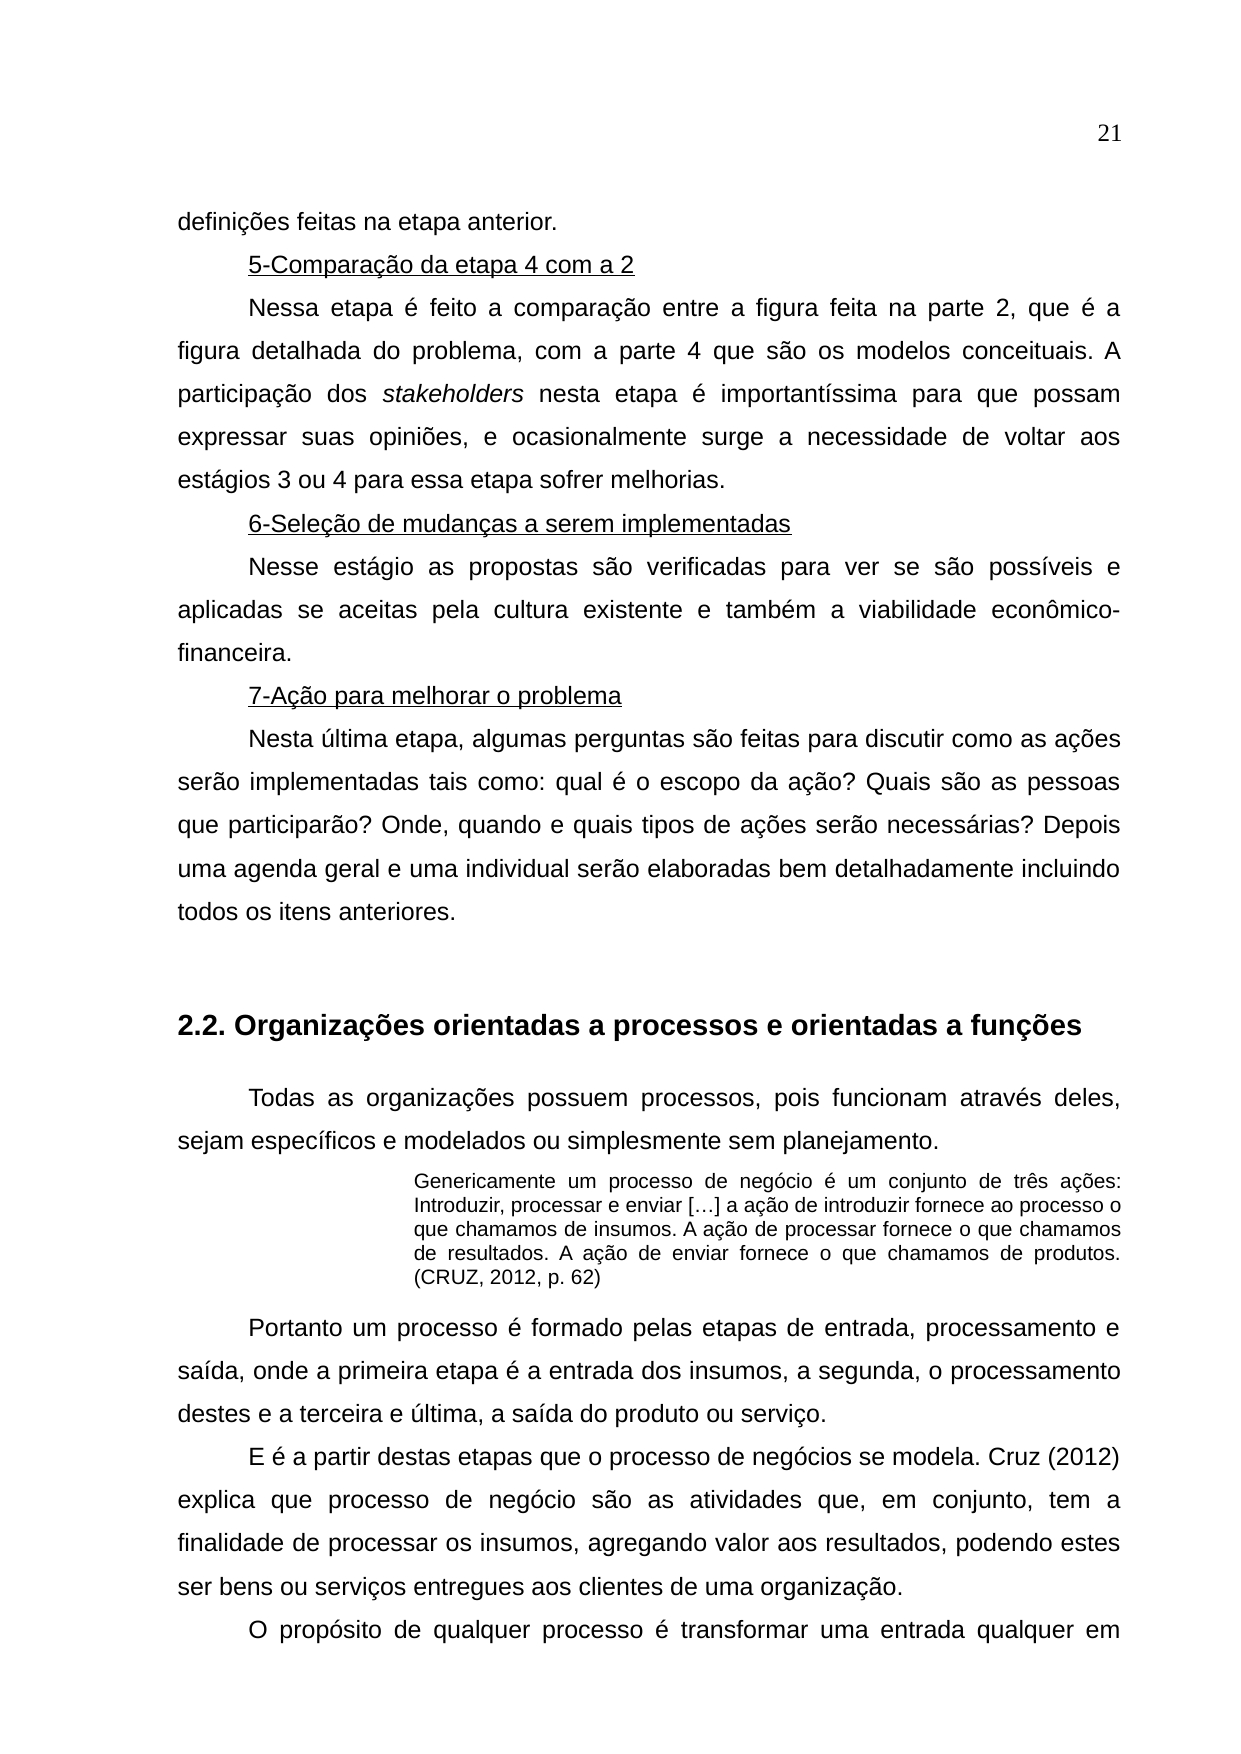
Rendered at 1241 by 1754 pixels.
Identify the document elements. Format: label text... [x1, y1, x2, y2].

text 5-Comparação da etapa 4 com a 2 [177, 250, 1122, 278]
text Todas as organizações possuem processos, pois funcionam através deles, sejam específicos e modelados ou simplesmente sem planejamento. [177, 1083, 1122, 1155]
text 6-Seleção de mudanças a serem implementadas [177, 508, 1122, 537]
text E é a partir destas etapas que o processo de negócios se modela. Cruz (2012) explica que processo de negócio são as atividades que, em conjunto, tem a finalidade de processar os insumos, agregando valor aos resultados, podendo estes ser bens ou serviços entregues aos clientes de uma organização. [177, 1442, 1122, 1600]
subtitle 2.2. Organizações orientadas a processos e orientadas a funções [177, 1008, 1122, 1041]
text 7-Ação para melhorar o problema [177, 681, 1122, 710]
text Nesta última etapa, algumas perguntas são feitas para discutir como as ações serão implementadas tais como: qual é o escopo da ação? Quais são as pessoas que participarão? Onde, quando e quais tipos de ações serão necessárias? Depois uma agenda geral e uma individual serão elaboradas bem detalhadamente incluindo todos os itens anteriores. [177, 724, 1122, 925]
text Nesse estágio as propostas são verificadas para ver se são possíveis e aplicadas se aceitas pela cultura existente e também a viabilidade econômico-financeira. [177, 552, 1122, 667]
text Genericamente um processo de negócio é um conjunto de três ações: Introduzir, processar e enviar […] a ação de introduzir fornece ao processo o que chamamos de insumos. A ação de processar fornece o que chamamos de resultados. A ação de enviar fornece o que chamamos de produtos. (CRUZ, 2012, p. 62) [413, 1169, 1122, 1289]
text Nessa etapa é feito a comparação entre a figura feita na parte 2, que é a figura detalhada do problema, com a parte 4 que são os modelos conceituais. A participação dos stakeholders nesta etapa é importantíssima para que possam expressar suas opiniões, e ocasionalmente surge a necessidade de voltar aos estágios 3 ou 4 para essa etapa sofrer melhorias. [177, 293, 1122, 494]
text O propósito de qualquer processo é transformar uma entrada qualquer em [177, 1615, 1122, 1643]
text definições feitas na etapa anterior. [177, 207, 1122, 235]
text Portanto um processo é formado pelas etapas de entrada, processamento e saída, onde a primeira etapa é a entrada dos insumos, a segunda, o processamento destes e a terceira e última, a saída do produto ou serviço. [177, 1313, 1122, 1428]
